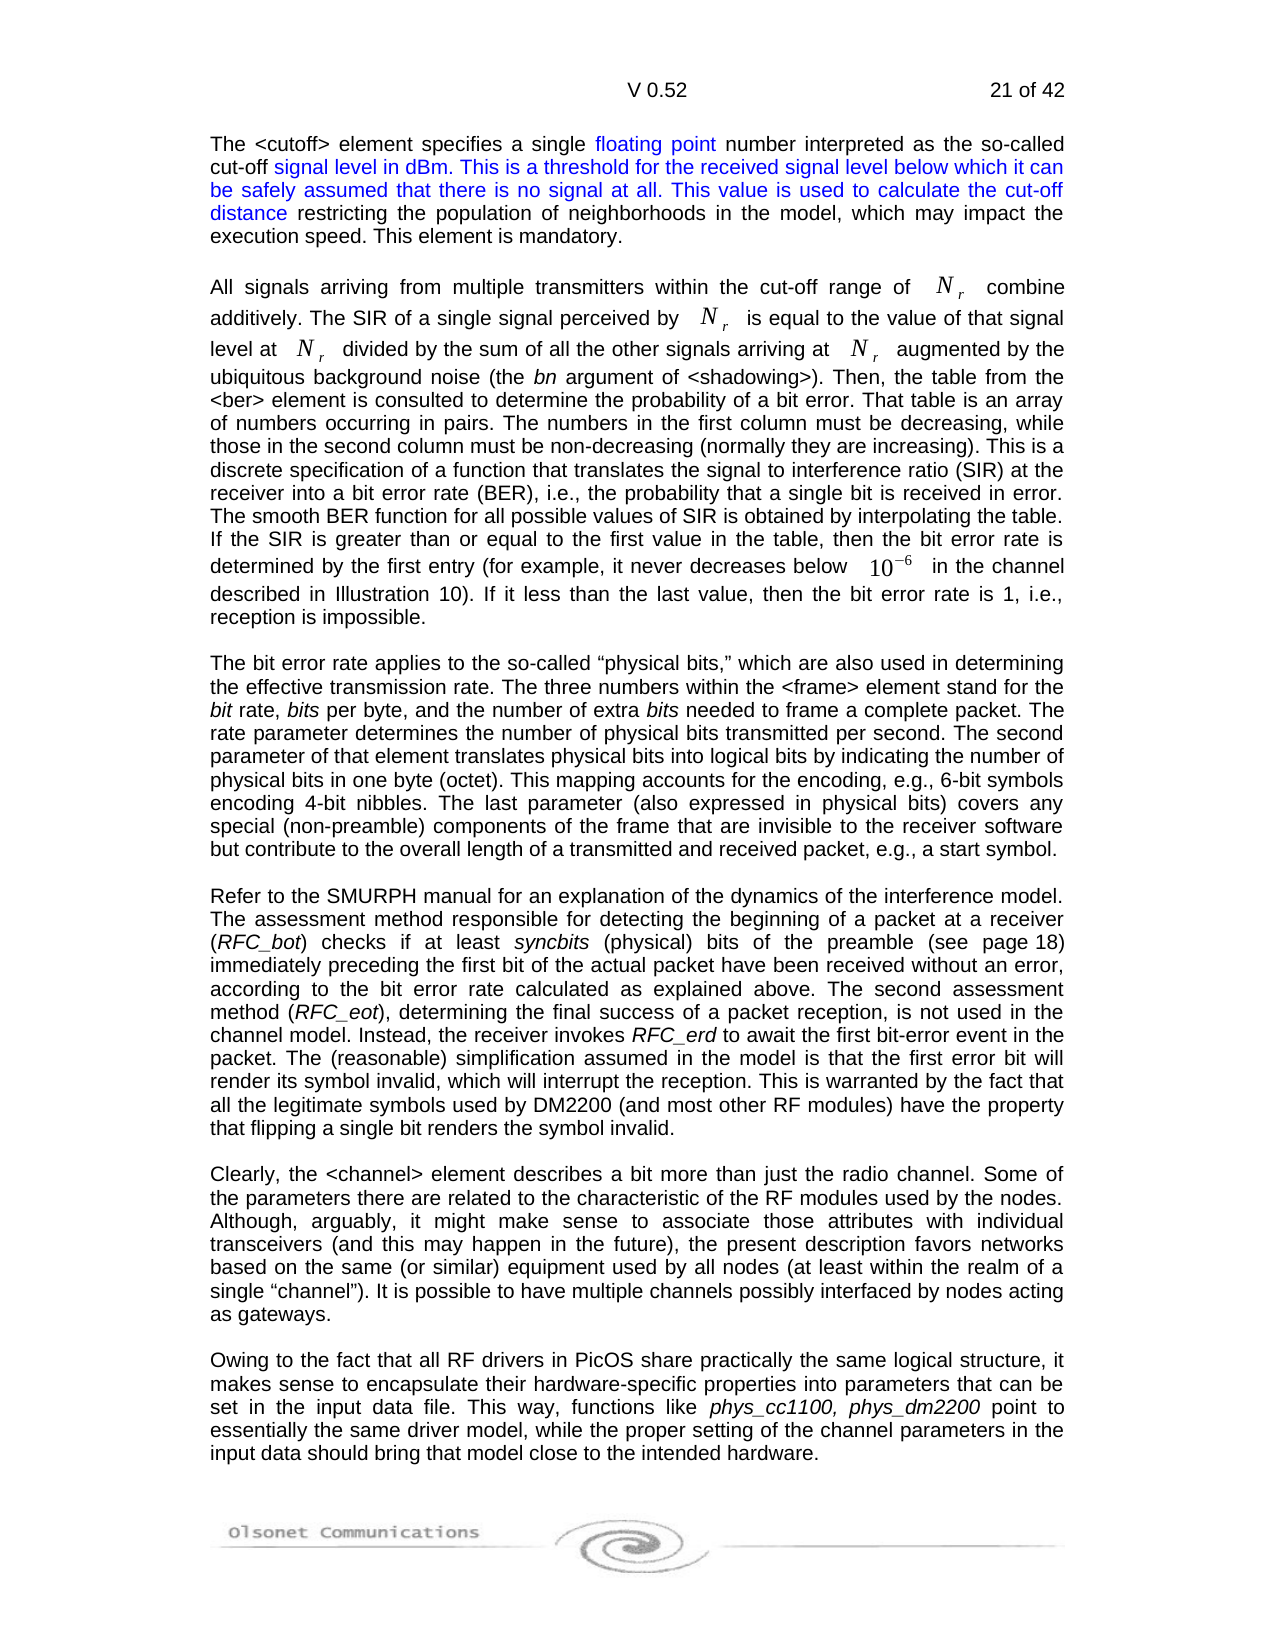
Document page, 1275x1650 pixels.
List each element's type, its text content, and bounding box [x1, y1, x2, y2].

picture [210, 1504, 1065, 1596]
text All signals arriving from multiple transmitters within the cut-off range of combine additively. The SIR of a single signal perceived by is equal to the value of that signal level at divided by the sum of all the other signals arriving at augmented by the ubiquitous background noise (the bn argument of <shadowing>). Then, the table from the <ber> element is consulted to determine the probability of a bit error. That table is an array of numbers occurring in pairs. The numbers in the first column must be decreasing, while those in the second column must be non-decreasing (normally they are increasing). This is a discrete specification of a function that translates the signal to interference ratio (SIR) at the receiver into a bit error rate (BER), i.e., the probability that a single bit is received in error. The smooth BER function for all possible values of SIR is obtained by interpolating the table. If the SIR is greater than or equal to the first value in the table, then the bit error rate is determined by the first entry (for example, it never decreases below in the channel described in Illustration 10). If it less than the last value, then the bit error rate is 1, i.e., reception is impossible. [210, 272, 1065, 629]
text Owing to the fact that all RF drivers in PicOS share practically the same logical structure, it makes sense to encapsulate their hardware-specific properties into parameters that can be set in the input data file. This way, functions like phys_cc1100, phys_dm2200 point to essentially the same driver model, while the proper setting of the channel parameters in the input data should bring that model close to the intended hardware. [210, 1349, 1065, 1465]
text The <cutoff> element specifies a single floating point number interpreted as the so-called cut-off signal level in dBm. This is a threshold for the received signal level below which it can be safely assumed that there is no signal at all. This value is used to calculate the cut-off distance restricting the population of neighborhoods in the model, which may impact the execution speed. This element is mandatory. [210, 132, 1065, 248]
text The bit error rate applies to the so-called “physical bits,” which are also used in determining the effective transmission rate. The three numbers within the <frame> element stand for the bit rate, bits per byte, and the number of extra bits needed to frame a complete packet. The rate parameter determines the number of physical bits transmitted per second. The second parameter of that element translates physical bits into logical bits by indicating the number of physical bits in one byte (octet). This mapping accounts for the encoding, e.g., 6-bit symbols encoding 4-bit nibbles. The last parameter (also expressed in physical bits) covers any special (non-preamble) components of the frame that are invisible to the receiver software but contribute to the overall length of a transmitted and received packet, e.g., a start symbol. [210, 652, 1065, 861]
text Refer to the SMURPH manual for an explanation of the dynamics of the interference model. The assessment method responsible for detecting the beginning of a packet at a receiver (RFC_bot) checks if at least syncbits (physical) bits of the preamble (see page 18) immediately preceding the first bit of the actual packet have been received without an error, according to the bit error rate calculated as explained above. The second assessment method (RFC_eot), determining the final success of a packet reception, is not used in the channel model. Instead, the receiver invokes RFC_erd to await the first bit-error event in the packet. The (reasonable) simplification assumed in the model is that the first error bit will render its symbol invalid, which will interrupt the reception. This is warranted by the fact that all the legitimate symbols used by DM2200 (and most other RF modules) have the property that flipping a single bit renders the symbol invalid. [210, 884, 1065, 1140]
text Clearly, the <channel> element describes a bit more than just the radio channel. Some of the parameters there are related to the characteristic of the RF modules used by the nodes. Although, arguably, it might make sense to associate those attributes with individual transceivers (and this may happen in the future), the present description favors networks based on the same (or similar) equipment used by all nodes (at least within the realm of a single “channel”). It is possible to have multiple channels possibly interfaced by nodes acting as gateways. [210, 1163, 1065, 1326]
